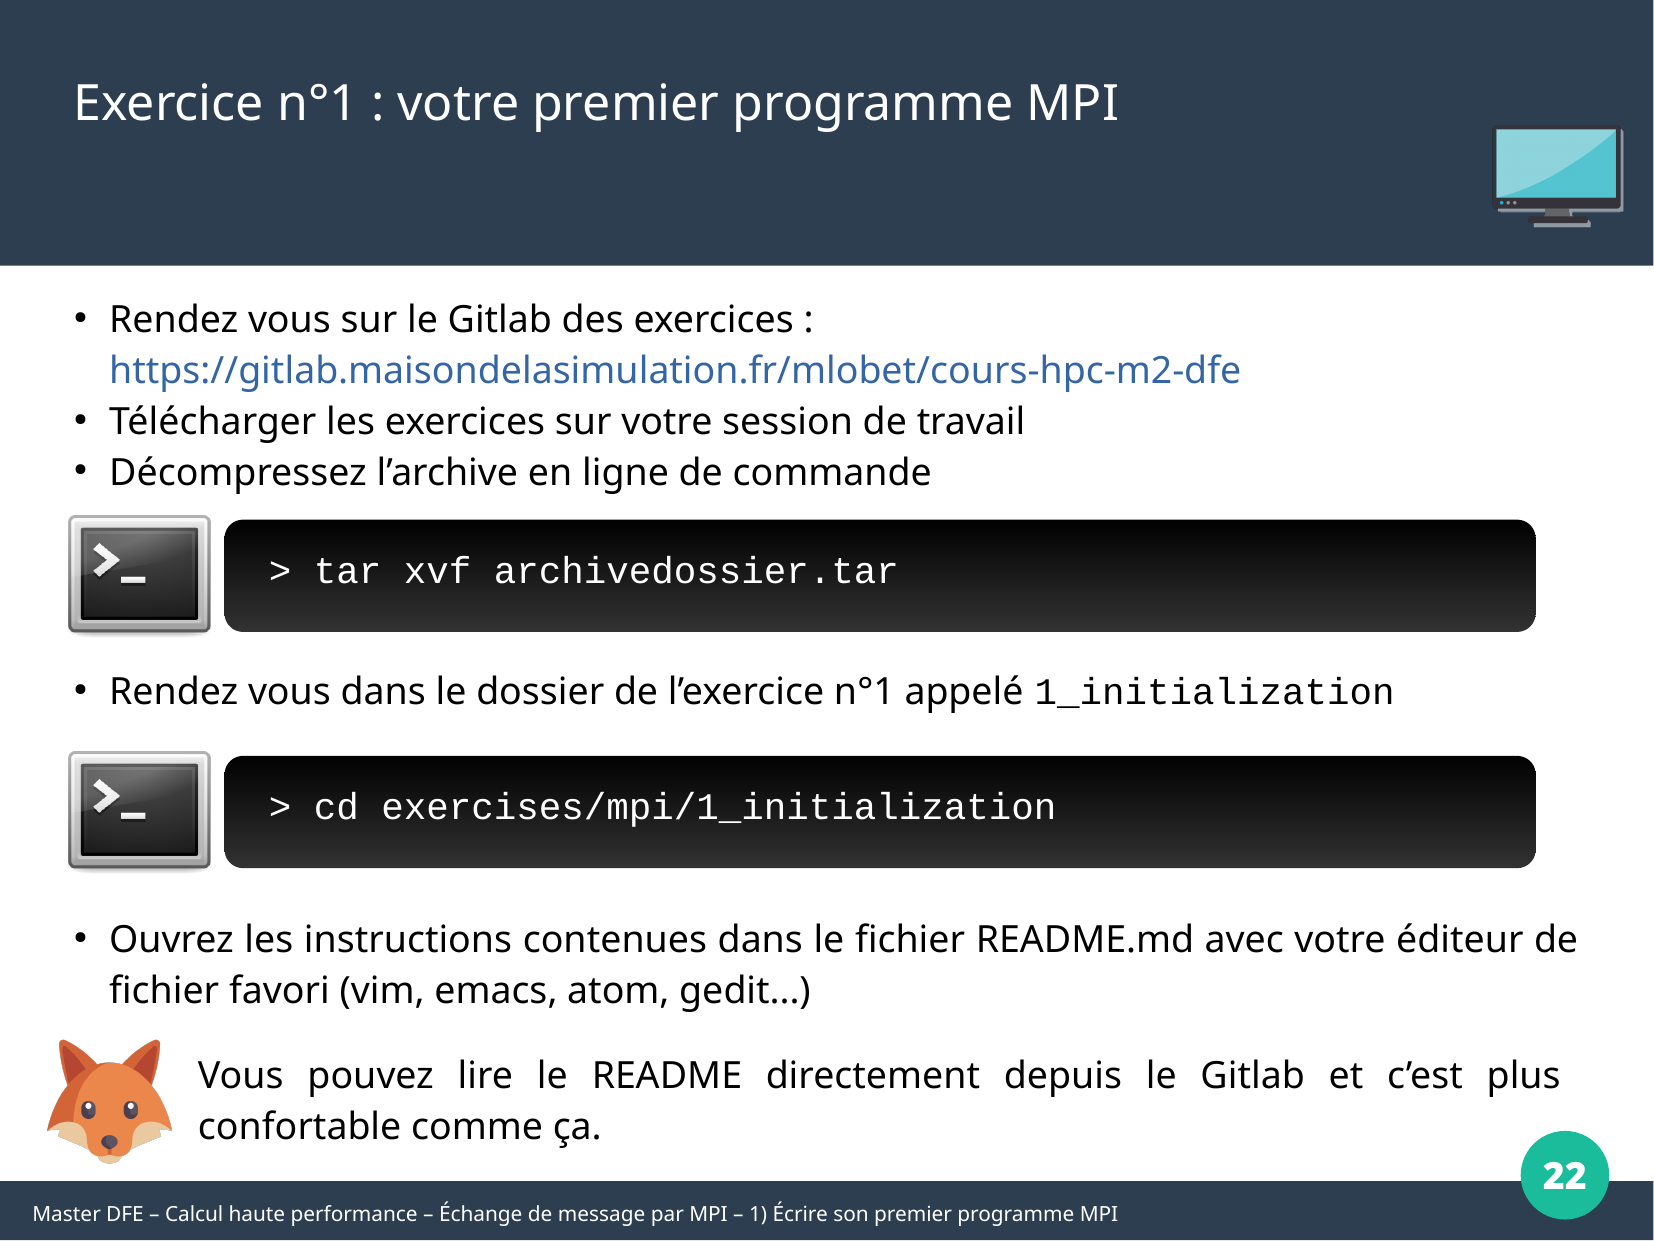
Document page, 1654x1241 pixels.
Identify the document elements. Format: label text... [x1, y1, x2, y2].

picture [47, 1039, 172, 1164]
picture [65, 751, 213, 875]
text_box > cd exercises/mpi/1_initialization [254, 781, 1524, 875]
text_box > tar xvf archivedossier.tar [253, 545, 1524, 638]
text_box Rendez vous sur le Gitlab des exercices : https://gitlab.maisondelasimulation.fr/mlobet/cours-hpc-m2-dfe Télécharger les exercices sur votre session de travail Décompressez l’archive en ligne de commande [59, 285, 1619, 504]
text_box Exercice n°1 : votre premier programme MPI [59, 59, 1477, 187]
picture [1483, 100, 1630, 249]
picture [65, 515, 213, 638]
text_box [224, 755, 1536, 869]
text_box Rendez vous dans le dossier de l’exercice n°1 appelé 1_initialization [59, 657, 1595, 751]
text_box Vous pouvez lire le README directement depuis le Gitlab et c’est plus confortable comme ça. [183, 1041, 1577, 1158]
text_box Ouvrez les instructions contenues dans le fichier README.md avec votre éditeur de fichier favori (vim, emacs, atom, gedit...) [59, 905, 1595, 1022]
text_box Master DFE – Calcul haute performance – Échange de message par MPI – 1) Écrire son premier programme MPI [17, 1191, 1436, 1235]
text_box [224, 519, 1536, 632]
